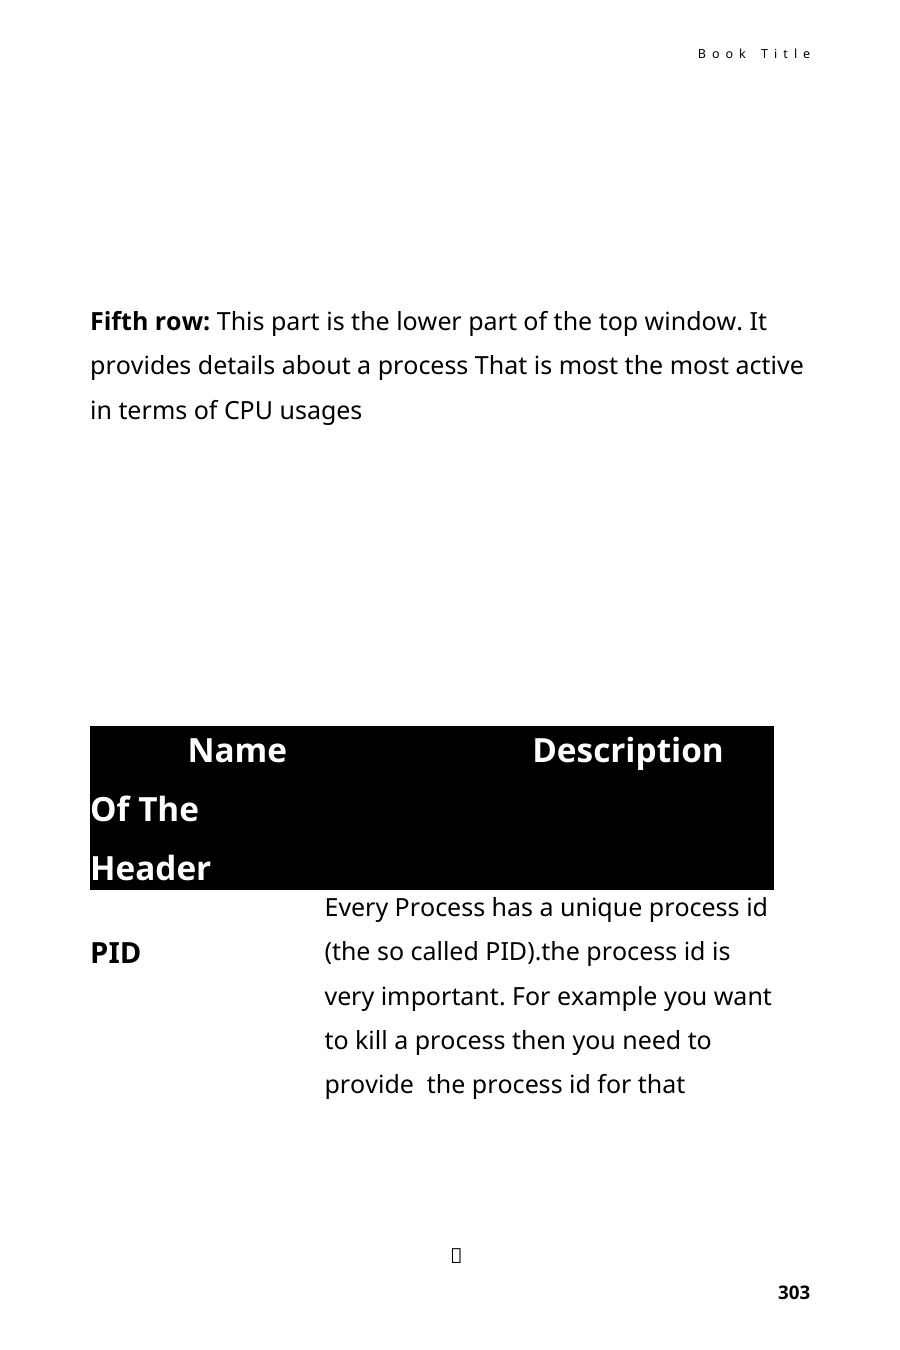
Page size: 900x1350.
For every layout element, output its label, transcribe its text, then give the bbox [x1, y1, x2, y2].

table_header Name Of The Header [90, 726, 324, 890]
table_header Description [324, 726, 774, 890]
text Fifth row: This part is the lower part of the top window. It provides details about a process That is most the most active in terms of CPU usages [90, 304, 810, 427]
table_cell Every Process has a unique process id (the so called PID).the process id is very important. For example you want to kill a process then you need to provide the process id for that [324, 890, 774, 1234]
table_cell PID [90, 890, 324, 1234]
